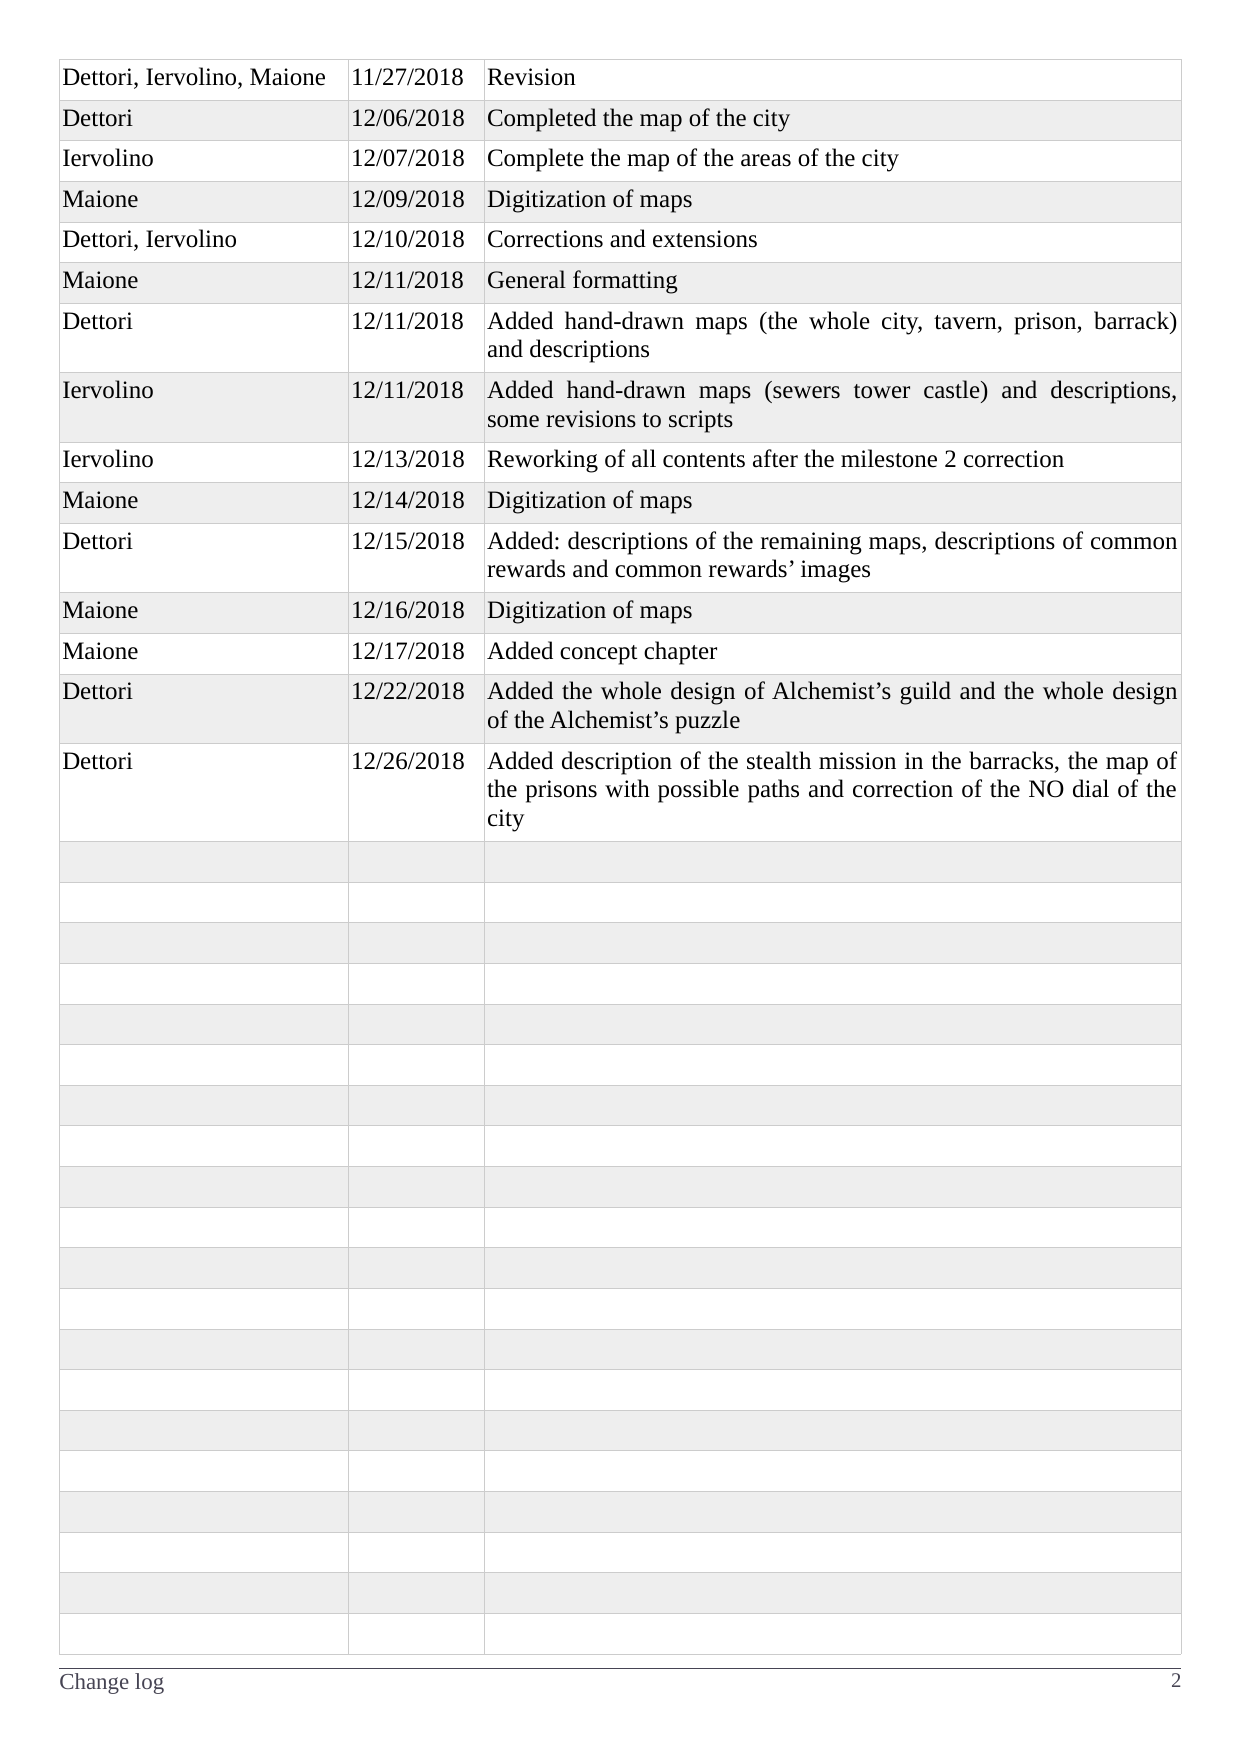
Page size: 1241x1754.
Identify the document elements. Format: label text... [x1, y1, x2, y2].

table_cell Maione [60, 263, 348, 303]
table_cell [485, 1086, 1181, 1125]
table_cell 13/12/2018 [349, 443, 484, 482]
table_cell [485, 1411, 1181, 1450]
table_cell 07/12/2018 [349, 141, 484, 181]
table_cell [60, 1005, 348, 1044]
table_cell Digitization of maps [485, 483, 1181, 523]
table_cell [60, 1248, 348, 1288]
table_cell 11/12/2018 [349, 263, 484, 303]
table_cell Dettori [60, 101, 348, 140]
table_cell [60, 1045, 348, 1085]
table_cell Revision [485, 60, 1181, 100]
table_cell [485, 1248, 1181, 1288]
table_cell Added description of the stealth mission in the barracks, the map of the prisons with possible paths and correction of the NO dial of the city [485, 744, 1181, 841]
table_cell [60, 1330, 348, 1369]
table_cell [349, 1289, 484, 1328]
table_cell Added hand-drawn maps (sewers tower castle) and descriptions, some revisions to scripts [485, 373, 1181, 442]
table_cell [349, 1167, 484, 1207]
table_cell 22/12/2018 [349, 675, 484, 743]
table_cell [60, 1086, 348, 1125]
table_cell [485, 842, 1181, 882]
table_cell Completed the map of the city [485, 101, 1181, 140]
table_cell Iervolino [60, 443, 348, 482]
table_cell 10/12/2018 [349, 223, 484, 262]
table_cell [349, 964, 484, 1003]
table_cell [60, 1411, 348, 1450]
table_cell [60, 1126, 348, 1166]
table_cell Iervolino [60, 373, 348, 442]
table_cell [60, 1533, 348, 1572]
table_cell 16/12/2018 [349, 593, 484, 633]
table_cell Dettori [60, 675, 348, 743]
table_cell [60, 1208, 348, 1247]
table_cell [60, 923, 348, 963]
table_cell [60, 842, 348, 882]
table_cell [485, 883, 1181, 922]
table_cell 15/12/2018 [349, 524, 484, 592]
table_cell 14/12/2018 [349, 483, 484, 523]
table_cell 11/12/2018 [349, 304, 484, 372]
table_cell [485, 1126, 1181, 1166]
table_cell [349, 1045, 484, 1085]
table_cell [60, 1614, 348, 1653]
table_cell [349, 1492, 484, 1532]
table_cell Maione [60, 483, 348, 523]
table_cell Iervolino [60, 141, 348, 181]
table_cell Maione [60, 182, 348, 222]
table_cell [349, 1330, 484, 1369]
table_cell 06/12/2018 [349, 101, 484, 140]
table_cell [485, 1533, 1181, 1572]
table_cell Complete the map of the areas of the city [485, 141, 1181, 181]
table_cell 27/11/2018 [349, 60, 484, 100]
table_cell [485, 1614, 1181, 1653]
table_cell Dettori [60, 524, 348, 592]
table_cell [349, 883, 484, 922]
table_cell [349, 1533, 484, 1572]
table_cell [349, 923, 484, 963]
table_cell [485, 1289, 1181, 1328]
table_cell [349, 1451, 484, 1491]
table_cell Maione [60, 634, 348, 673]
table_cell [485, 1492, 1181, 1532]
table_cell [485, 1005, 1181, 1044]
table_cell General formatting [485, 263, 1181, 303]
table_cell [485, 964, 1181, 1003]
table_cell Digitization of maps [485, 182, 1181, 222]
table_cell [349, 1248, 484, 1288]
table_cell [349, 1614, 484, 1653]
table_cell [349, 1005, 484, 1044]
table_cell Added hand-drawn maps (the whole city, tavern, prison, barrack) and descriptions [485, 304, 1181, 372]
table_cell [349, 842, 484, 882]
table_cell [349, 1573, 484, 1613]
table_cell Dettori, Iervolino, Maione [60, 60, 348, 100]
table_cell 09/12/2018 [349, 182, 484, 222]
table_cell [60, 883, 348, 922]
table_cell [60, 964, 348, 1003]
table_cell [349, 1208, 484, 1247]
table_cell [60, 1370, 348, 1410]
table_cell Corrections and extensions [485, 223, 1181, 262]
table_cell [349, 1370, 484, 1410]
table_cell [60, 1492, 348, 1532]
table_cell 26/12/2018 [349, 744, 484, 841]
table_cell [485, 1370, 1181, 1410]
table_cell [60, 1573, 348, 1613]
table_cell [60, 1167, 348, 1207]
table_cell Dettori, Iervolino [60, 223, 348, 262]
table_cell Maione [60, 593, 348, 633]
table_cell [60, 1289, 348, 1328]
table_cell [485, 1167, 1181, 1207]
table_cell 17/12/2018 [349, 634, 484, 673]
table_cell [60, 1451, 348, 1491]
table_cell [485, 923, 1181, 963]
table_cell Dettori [60, 744, 348, 841]
table_cell [349, 1086, 484, 1125]
table_cell [349, 1126, 484, 1166]
table_cell Digitization of maps [485, 593, 1181, 633]
table_cell [485, 1573, 1181, 1613]
table_cell [485, 1208, 1181, 1247]
table_cell [485, 1330, 1181, 1369]
table_cell 11/12/2018 [349, 373, 484, 442]
table_cell Added: descriptions of the remaining maps, descriptions of common rewards and common rewards’ images [485, 524, 1181, 592]
table_cell [349, 1411, 484, 1450]
table_cell [485, 1451, 1181, 1491]
table_cell [485, 1045, 1181, 1085]
table_cell Added the whole design of Alchemist’s guild and the whole design of the Alchemist’s puzzle [485, 675, 1181, 743]
table_cell Reworking of all contents after the milestone 2 correction [485, 443, 1181, 482]
table_cell Added concept chapter [485, 634, 1181, 673]
table_cell Dettori [60, 304, 348, 372]
